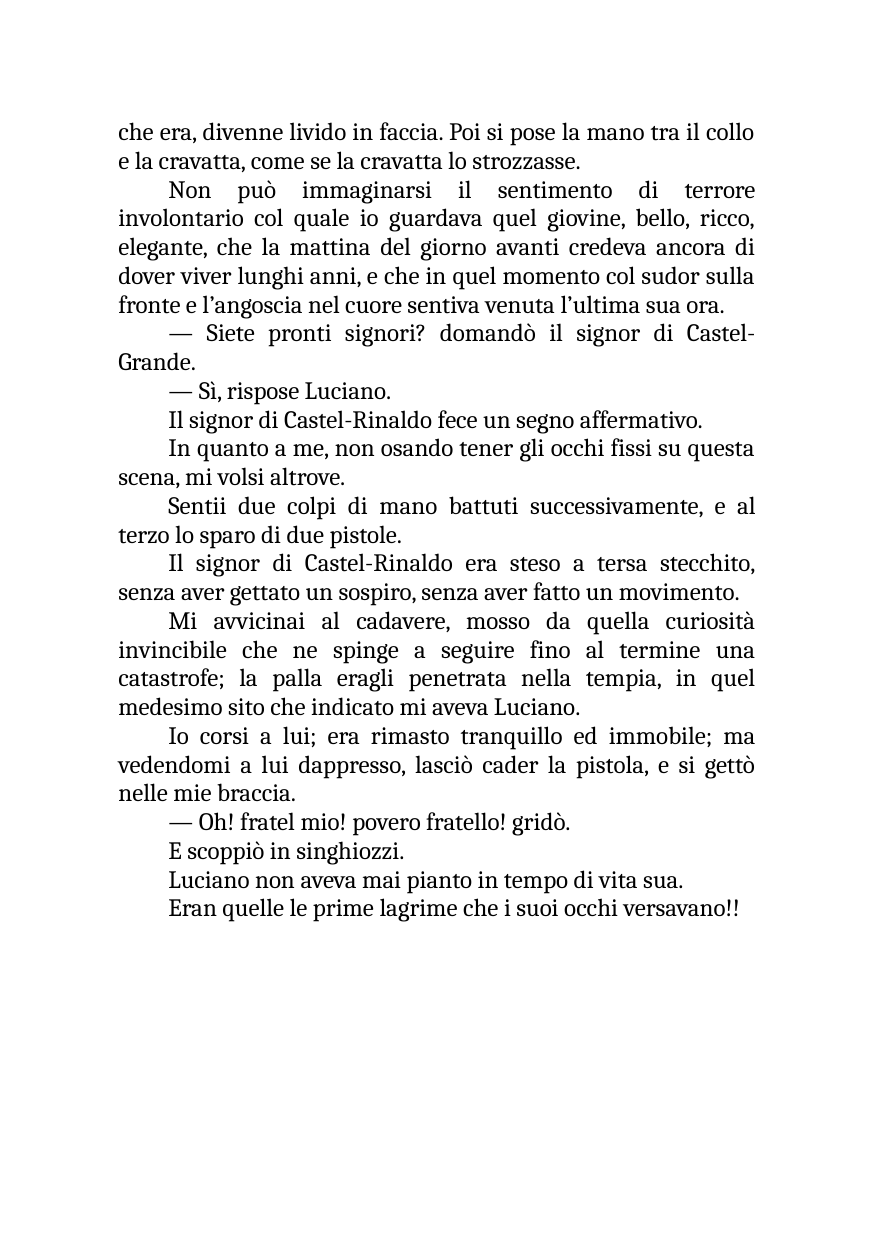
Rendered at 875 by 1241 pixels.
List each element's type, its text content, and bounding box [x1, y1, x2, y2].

text Luciano non aveva mai pianto in tempo di vita sua. [118, 866, 756, 894]
text Sentii due colpi di mano battuti successivamente, e al terzo lo sparo di due pistole. [118, 492, 756, 549]
text Non può immaginarsi il sentimento di terrore involontario col quale io guardava quel giovine, bello, ricco, elegante, che la mattina del giorno avanti credeva ancora di dover viver lunghi anni, e che in quel momento col sudor sulla fronte e l’angoscia nel cuore sentiva venuta l’ultima sua ora. [118, 176, 756, 319]
text In quanto a me, non osando tener gli occhi fissi su questa scena, mi volsi altrove. [118, 434, 756, 492]
text Mi avvicinai al cadavere, mosso da quella curiosità invincibile che ne spinge a seguire fino al termine una catastrofe; la palla eragli penetrata nella tempia, in quel medesimo sito che indicato mi aveva Luciano. [118, 607, 756, 722]
text che era, divenne livido in faccia. Poi si pose la mano tra il collo e la cravatta, come se la cravatta lo strozzasse. [118, 118, 756, 176]
text — Sì, rispose Luciano. [118, 377, 756, 406]
text — Siete pronti signori? domandò il signor di Castel-Grande. [118, 319, 756, 377]
text Il signor di Castel-Rinaldo fece un segno affermativo. [118, 406, 756, 434]
text Eran quelle le prime lagrime che i suoi occhi versavano!! [118, 894, 756, 923]
text — Oh! fratel mio! povero fratello! gridò. [118, 808, 756, 837]
text Io corsi a lui; era rimasto tranquillo ed immobile; ma vedendomi a lui dappresso, lasciò cader la pistola, e si gettò nelle mie braccia. [118, 722, 756, 808]
text Il signor di Castel-Rinaldo era steso a tersa stecchito, senza aver gettato un sospiro, senza aver fatto un movimento. [118, 549, 756, 607]
text E scoppiò in singhiozzi. [118, 837, 756, 866]
